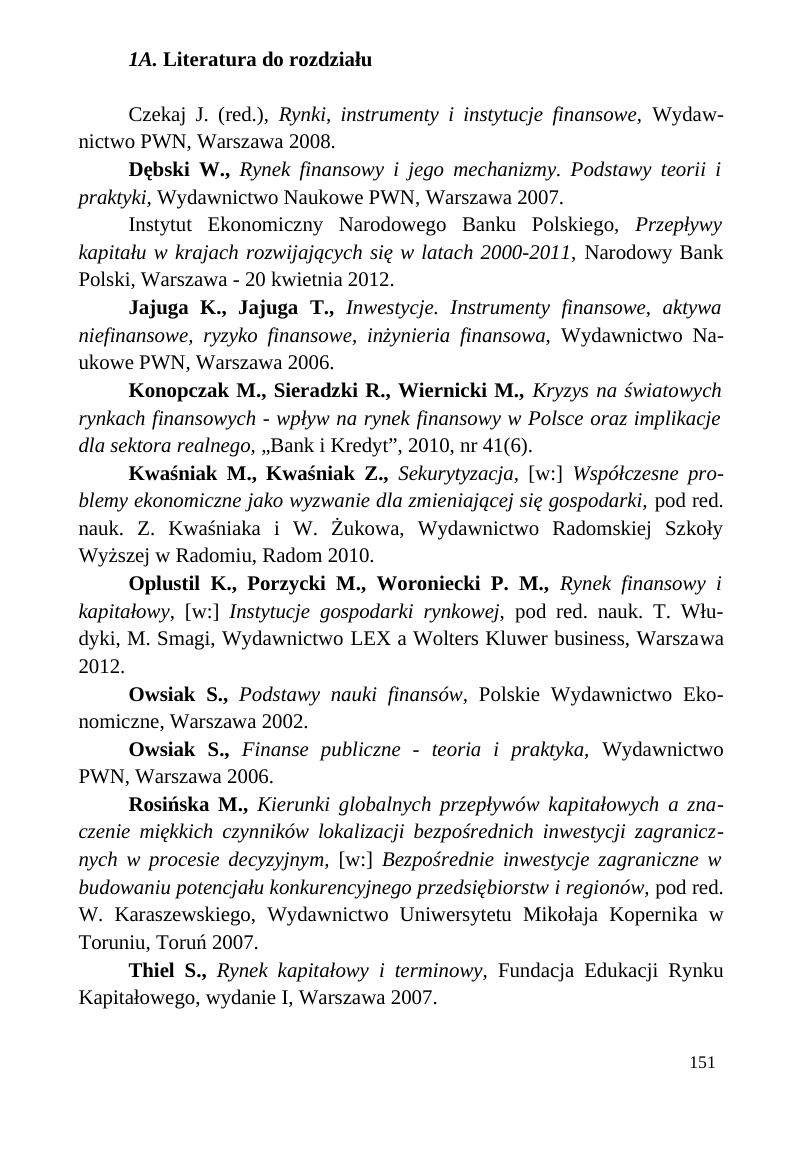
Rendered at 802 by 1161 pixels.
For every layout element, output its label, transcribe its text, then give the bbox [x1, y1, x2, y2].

text Oplustil K., Porzycki M., Woroniecki P. M., Rynek finansowy i kapitałowy, [w:] Instytucje gospodarki rynkowej, pod red. nauk. T. Włu- dyki, M. Smagi, Wydawnictwo LEX a Wolters Kluwer business, Warsza­wa 2012. [78, 571, 724, 678]
text 151 [689, 1052, 720, 1072]
text Czekaj J. (red.), Rynki, instrumenty i instytucje finansowe, Wydaw­nictwo PWN, Warszawa 2008. [78, 102, 724, 153]
text Owsiak S., Podstawy nauki finansów, Polskie Wydawnictwo Eko­nomiczne, Warszawa 2002. [78, 681, 724, 733]
text Rosińska M., Kierunki globalnych przepływów kapitałowych a zna­czenie miękkich czynników lokalizacji bezpośrednich inwestycji zagranicz­nych w procesie decyzyjnym, [w:] Bezpośrednie inwestycje zagraniczne w budowaniu potencjału konkurencyjnego przedsiębiorstw i regionów, pod red. W. Karaszewskiego, Wydawnictwo Uniwersytetu Mikołaja Koperni­ka w Toruniu, Toruń 2007. [78, 792, 724, 954]
text Thiel S., Rynek kapitałowy i terminowy, Fundacja Edukacji Rynku Kapitałowego, wydanie I, Warszawa 2007. [78, 957, 724, 1009]
subtitle 1A. Literatura do rozdziału [78, 47, 724, 71]
text Owsiak S., Finanse publiczne - teoria i praktyka, Wydawnictwo PWN, Warszawa 2006. [78, 737, 724, 788]
text Jajuga K., Jajuga T., Inwestycje. Instrumenty finansowe, aktywa niefinansowe, ryzyko finansowe, inżynieria finansowa, Wydawnictwo Na­ukowe PWN, Warszawa 2006. [78, 295, 724, 374]
text Kwaśniak M., Kwaśniak Z., Sekurytyzacja, [w:] Współczesne pro­blemy ekonomiczne jako wyzwanie dla zmieniającej się gospodarki, pod red. nauk. Z. Kwaśniaka i W. Żukowa, Wydawnictwo Radomskiej Szkoły Wyższej w Radomiu, Radom 2010. [78, 461, 724, 567]
text Konopczak M., Sieradzki R., Wiernicki M., Kryzys na świato­wych rynkach finansowych - wpływ na rynek finansowy w Polsce oraz implikacje dla sektora realnego, „Bank i Kredyt”, 2010, nr 41(6). [78, 378, 724, 457]
text Dębski W., Rynek finansowy i jego mechanizmy. Podstawy teorii i praktyki, Wydawnictwo Naukowe PWN, Warszawa 2007. [78, 157, 724, 209]
text Instytut Ekonomiczny Narodowego Banku Polskiego, Przepływy kapitału w krajach rozwijających się w latach 2000-2011, Narodowy Bank Polski, Warszawa - 20 kwietnia 2012. [78, 212, 724, 291]
